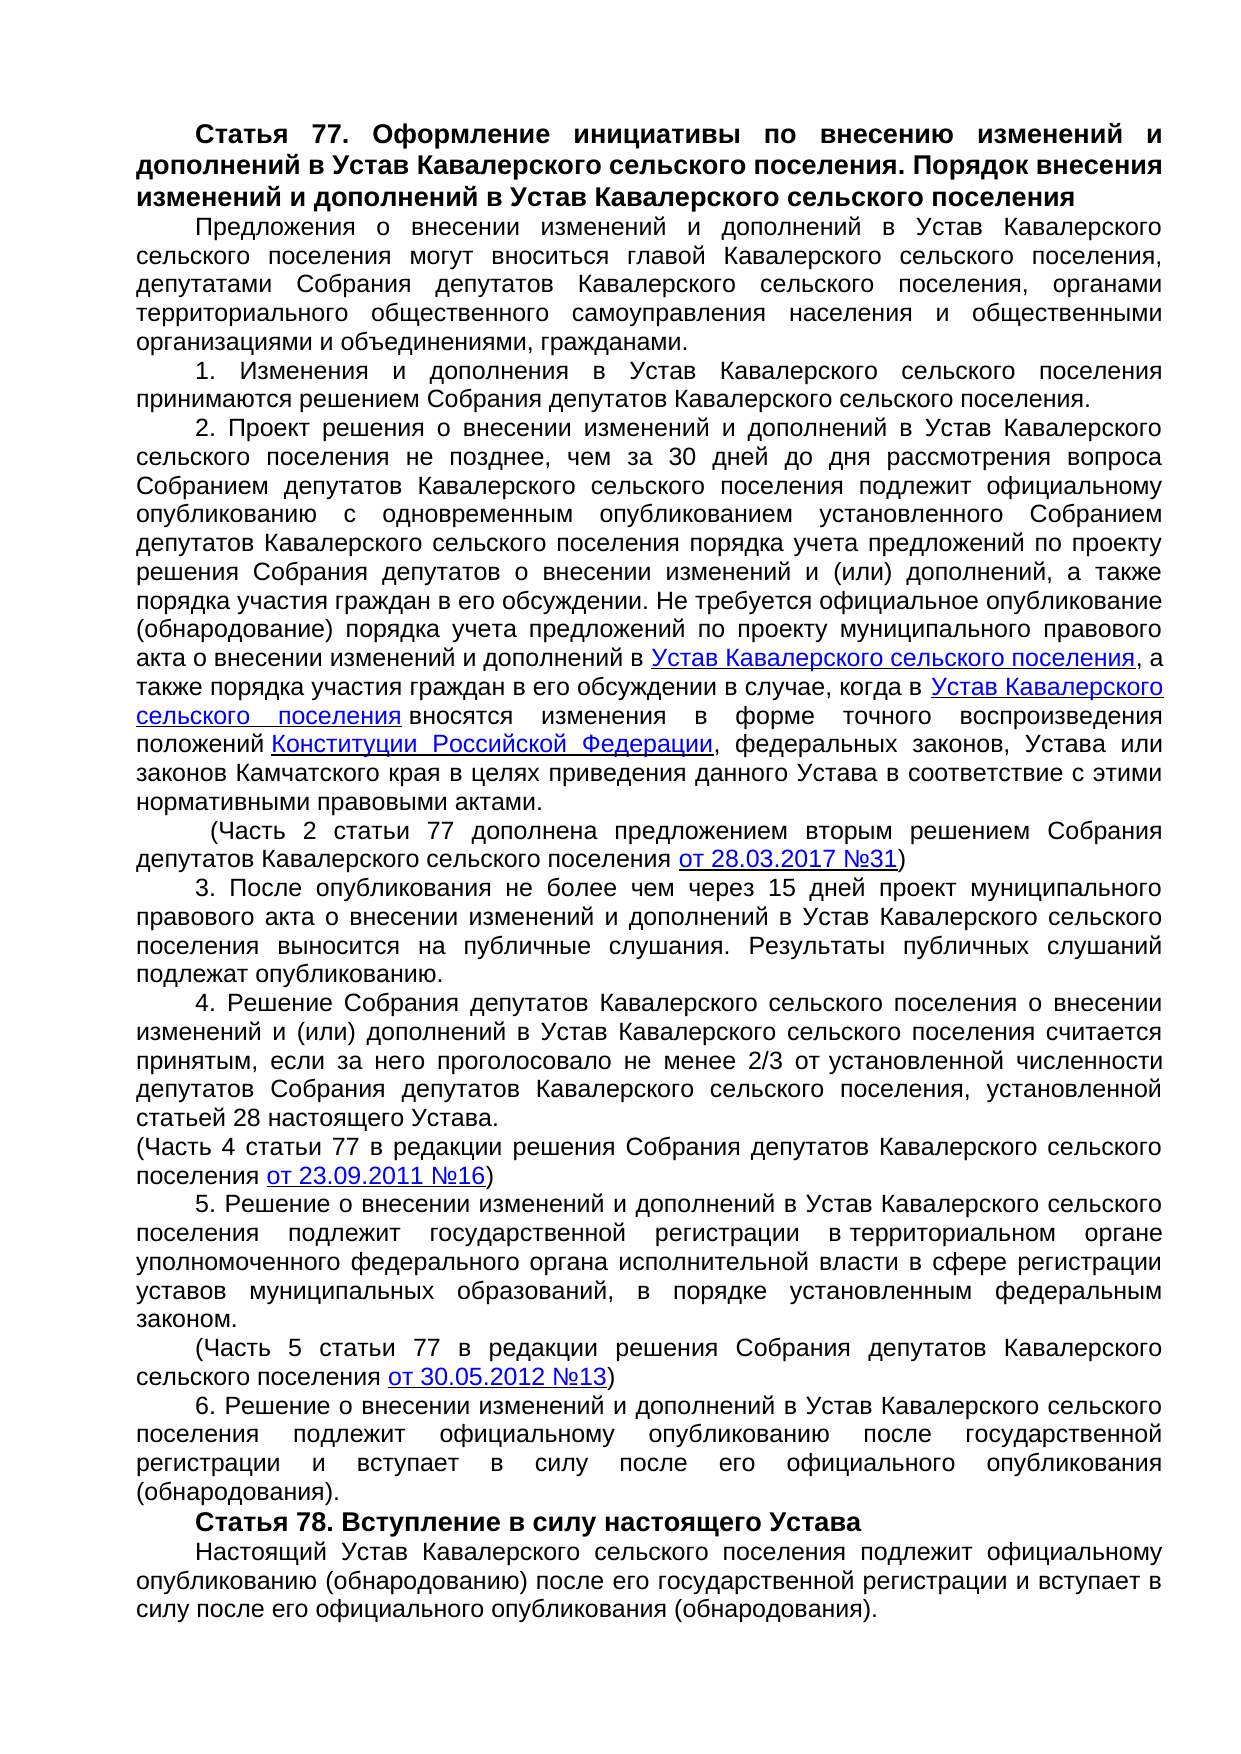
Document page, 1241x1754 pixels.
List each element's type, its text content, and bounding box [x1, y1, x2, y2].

text 2. Проект решения о внесении изменений и дополнений в Устав Кавалерского сельского поселения не позднее, чем за 30 дней до дня рассмотрения вопроса Собранием депутатов Кавалерского сельского поселения подлежит официальному опубликованию с одновременным опубликованием установленного Собранием депутатов Кавалерского сельского поселения порядка учета предложений по проекту решения Собрания депутатов о внесении изменений и (или) дополнений, а также порядка участия граждан в его обсуждении. Не требуется официальное опубликование (обнародование) порядка учета предложений по проекту муниципального правового акта о внесении изменений и дополнений в Устав Кавалерского сельского поселения, а также порядка участия граждан в его обсуждении в случае, когда в Устав Кавалерского сельского поселения вносятся изменения в форме точного воспроизведения положений Конституции Российской Федерации, федеральных законов, Устава или законов Камчатского края в целях приведения данного Устава в соответствие с этими нормативными правовыми актами. [136, 413, 1163, 816]
text 1. Изменения и дополнения в Устав Кавалерского сельского поселения принимаются решением Собрания депутатов Кавалерского сельского поселения. [136, 356, 1163, 413]
text (Часть 2 статьи 77 дополнена предложением вторым решением Собрания депутатов Кавалерского сельского поселения от 28.03.2017 №31) [136, 816, 1163, 873]
text (Часть 4 статьи 77 в редакции решения Собрания депутатов Кавалерского сельского поселения от 23.09.2011 №16) [136, 1132, 1163, 1189]
text 4. Решение Собрания депутатов Кавалерского сельского поселения о внесении изменений и (или) дополнений в Устав Кавалерского сельского поселения считается принятым, если за него проголосовало не менее 2/3 от установленной численности депутатов Собрания депутатов Кавалерского сельского поселения, установленной статьей 28 настоящего Устава. [136, 988, 1163, 1132]
text Статья 77. Оформление инициативы по внесению изменений и дополнений в Устав Кавалерского сельского поселения. Порядок внесения изменений и дополнений в Устав Кавалерского сельского поселения [136, 118, 1163, 212]
text 5. Решение о внесении изменений и дополнений в Устав Кавалерского сельского поселения подлежит государственной регистрации в территориальном органе уполномоченного федерального органа исполнительной власти в сфере регистрации уставов муниципальных образований, в порядке установленным федеральным законом. [136, 1189, 1163, 1333]
text Статья 78. Вступление в силу настоящего Устава [136, 1506, 1163, 1537]
text (Часть 5 статьи 77 в редакции решения Собрания депутатов Кавалерского сельского поселения от 30.05.2012 №13) [136, 1333, 1163, 1391]
text 6. Решение о внесении изменений и дополнений в Устав Кавалерского сельского поселения подлежит официальному опубликованию после государственной регистрации и вступает в силу после его официального опубликования (обнародования). [136, 1391, 1163, 1506]
text Настоящий Устав Кавалерского сельского поселения подлежит официальному опубликованию (обнародованию) после его государственной регистрации и вступает в силу после его официального опубликования (обнародования). [136, 1537, 1163, 1623]
text 3. После опубликования не более чем через 15 дней проект муниципального правового акта о внесении изменений и дополнений в Устав Кавалерского сельского поселения выносится на публичные слушания. Результаты публичных слушаний подлежат опубликованию. [136, 873, 1163, 988]
text Предложения о внесении изменений и дополнений в Устав Кавалерского сельского поселения могут вноситься главой Кавалерского сельского поселения, депутатами Собрания депутатов Кавалерского сельского поселения, органами территориального общественного самоуправления населения и общественными организациями и объединениями, гражданами. [136, 212, 1163, 356]
